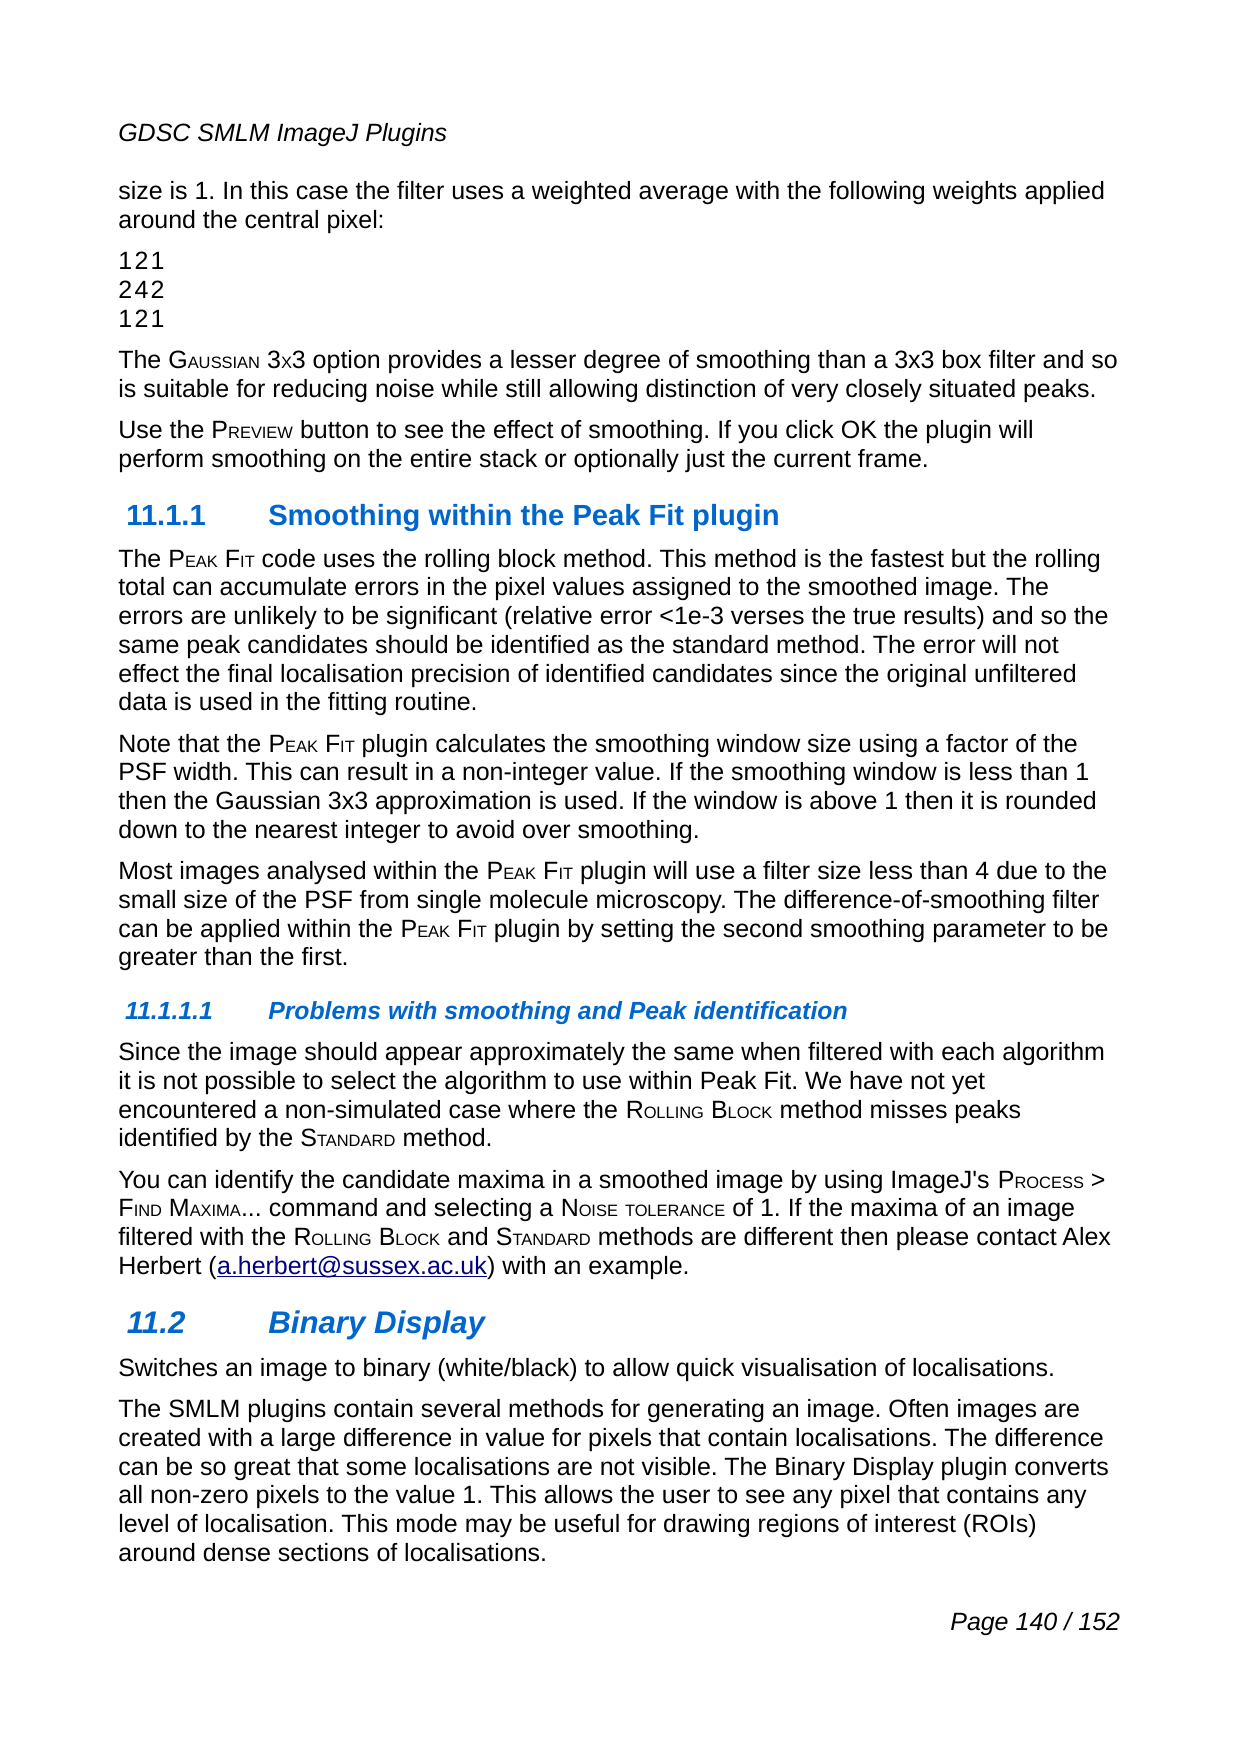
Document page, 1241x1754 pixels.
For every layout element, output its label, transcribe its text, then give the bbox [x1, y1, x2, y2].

text The SMLM plugins contain several methods for generating an image. Often images are created with a large difference in value for pixels that contain localisations. The difference can be so great that some localisations are not visible. The Binary Display plugin converts all non-zero pixels to the value 1. This allows the user to see any pixel that contains any level of localisation. This mode may be useful for drawing regions of interest (ROIs) around dense sections of localisations. [118, 1394, 1122, 1567]
table_cell 2 [150, 275, 167, 304]
text Note that the Peak Fit plugin calculates the smoothing window size using a factor of the PSF width. This can result in a non-integer value. If the smoothing window is less than 1 then the Gaussian 3x3 approximation is used. If the window is above 1 then it is rounded down to the nearest integer to avoid over smoothing. [118, 729, 1122, 844]
table_header 1 [150, 246, 167, 275]
text You can identify the candidate maxima in a smoothed image by using ImageJ's Process > Find Maxima... command and selecting a Noise tolerance of 1. If the maxima of an image filtered with the Rolling Block and Standard methods are different then please contact Alex Herbert (a.herbert@sussex.ac.uk) with an example. [118, 1165, 1122, 1280]
subtitle Smoothing within the Peak Fit plugin [118, 498, 1122, 531]
text The Gaussian 3x3 option provides a lesser degree of smoothing than a 3x3 box filter and so is suitable for reducing noise while still allowing distinction of very closely situated peaks. [118, 345, 1122, 403]
table_cell 1 [118, 304, 134, 345]
text Since the image should appear approximately the same when filtered with each algorithm it is not possible to select the algorithm to use within Peak Fit. We have not yet encountered a non-simulated case where the Rolling Block method misses peaks identified by the Standard method. [118, 1037, 1122, 1152]
table_cell 2 [134, 304, 150, 345]
table_cell 4 [134, 275, 150, 304]
text size is 1. In this case the filter uses a weighted average with the following weights applied around the central pixel: [118, 176, 1122, 234]
subtitle Problems with smoothing and Peak identification [118, 996, 1122, 1025]
table_header 1 [118, 246, 134, 275]
table_cell 1 [150, 304, 167, 345]
subtitle Binary Display [118, 1304, 1122, 1340]
table_header 2 [134, 246, 150, 275]
text Most images analysed within the Peak Fit plugin will use a filter size less than 4 due to the small size of the PSF from single molecule microscopy. The difference-of-smoothing filter can be applied within the Peak Fit plugin by setting the second smoothing parameter to be greater than the first. [118, 856, 1122, 971]
text Use the Preview button to see the effect of smoothing. If you click OK the plugin will perform smoothing on the entire stack or optionally just the current frame. [118, 415, 1122, 473]
text Switches an image to binary (white/black) to allow quick visualisation of localisations. [118, 1353, 1122, 1382]
text The Peak Fit code uses the rolling block method. This method is the fastest but the rolling total can accumulate errors in the pixel values assigned to the smoothed image. The errors are unlikely to be significant (relative error <1e-3 verses the true results) and so the same peak candidates should be identified as the standard method. The error will not effect the final localisation precision of identified candidates since the original unfiltered data is used in the fitting routine. [118, 544, 1122, 716]
table_cell 2 [118, 275, 134, 304]
